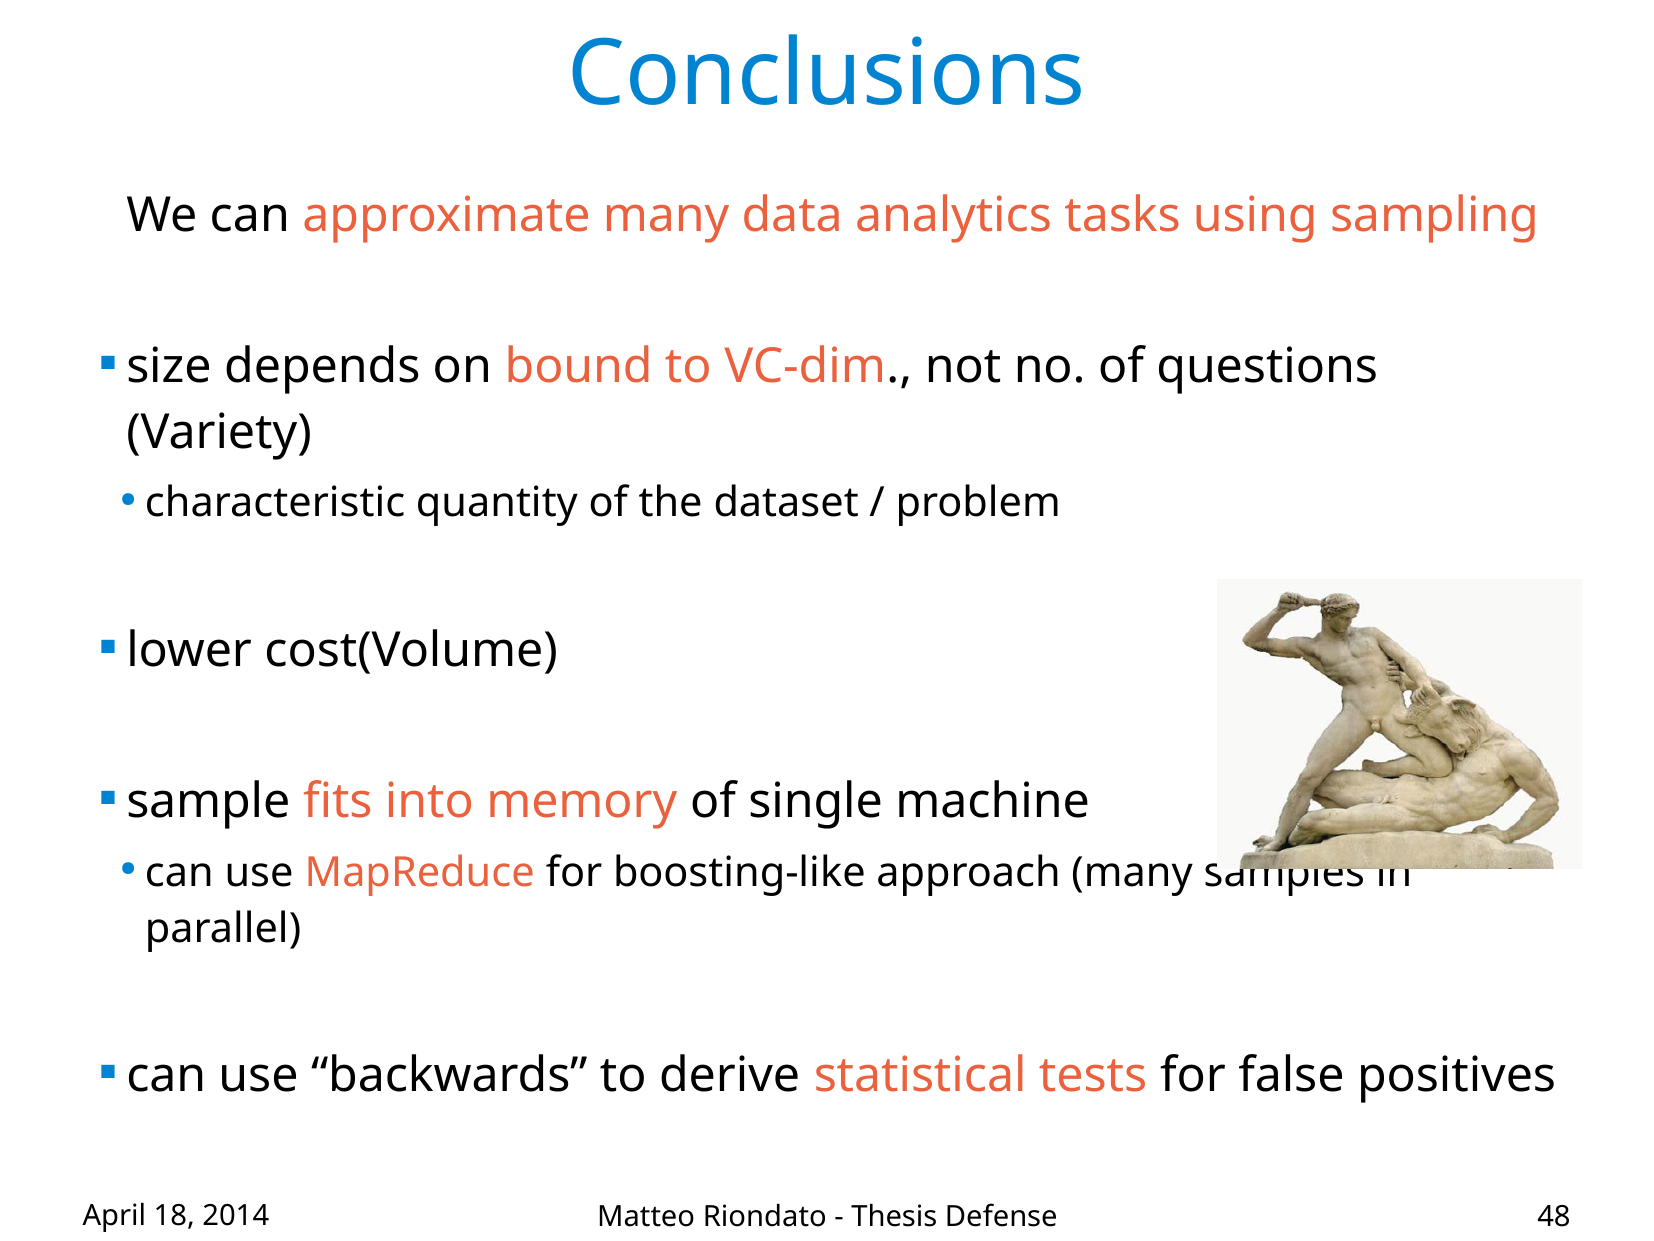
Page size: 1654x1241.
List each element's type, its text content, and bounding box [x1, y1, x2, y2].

picture [1217, 579, 1582, 869]
title Conclusions [82, 0, 1571, 139]
list We can approximate many data analytics tasks using sampling size depends on bound to VC-dim., not no. of questions (Variety) characteristic quantity of the dataset / problem lower cost(Volume) sample fits into memory of single machine can use MapReduce for boosting-like approach (many samples in parallel) can use “backwards” to derive statistical tests for false positives [82, 180, 1571, 1186]
